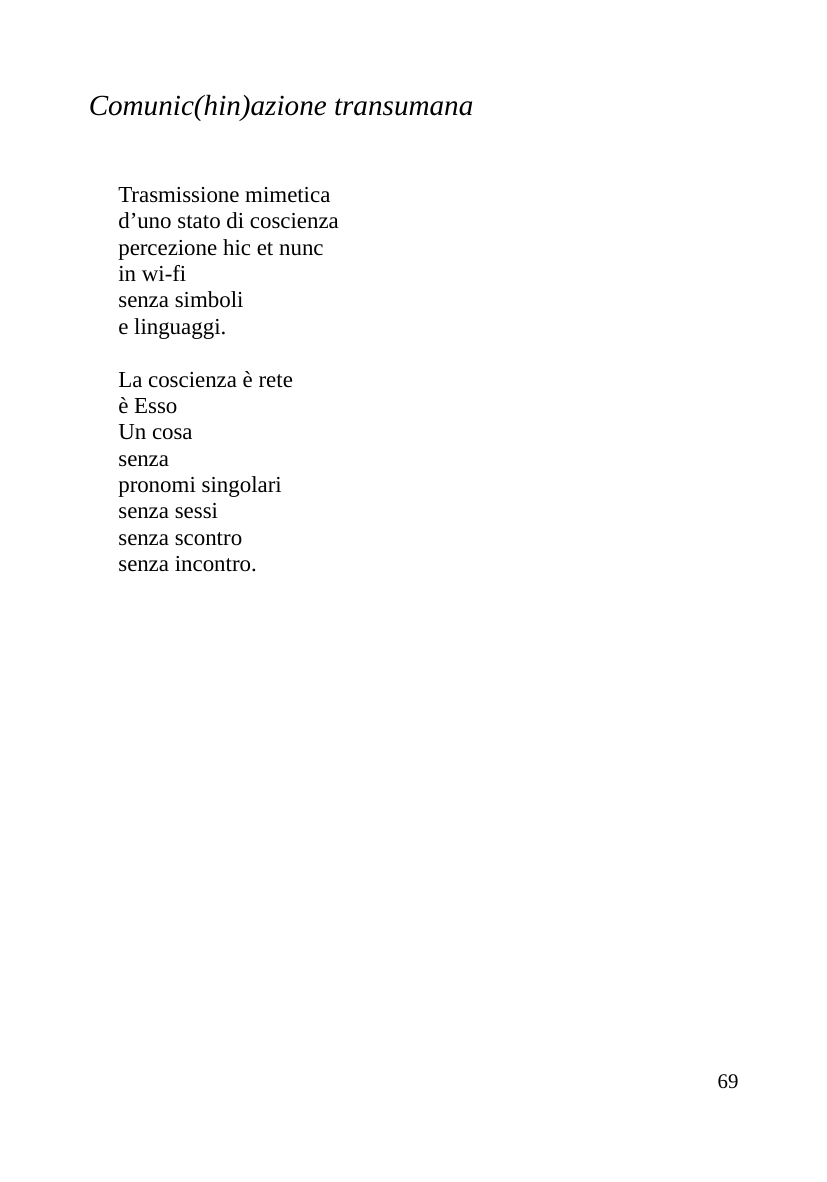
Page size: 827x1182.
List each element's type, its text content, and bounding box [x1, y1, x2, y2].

text d’uno stato di coscienza [118, 207, 738, 234]
text La coscienza è rete [118, 366, 738, 392]
text percezione hic et nunc [118, 234, 738, 260]
text in wi-fi [118, 260, 738, 287]
text senza incontro. [118, 550, 738, 576]
text Comunic(hin)azione transumana [88, 88, 738, 122]
text pronomi singolari [118, 471, 738, 497]
text senza simboli [118, 287, 738, 313]
text senza [118, 445, 738, 471]
text Un cosa [118, 418, 738, 445]
text e linguaggi. [118, 313, 738, 339]
text senza sessi [118, 497, 738, 524]
text è Esso [118, 392, 738, 418]
text Trasmissione mimetica [118, 181, 738, 207]
text senza scontro [118, 524, 738, 550]
